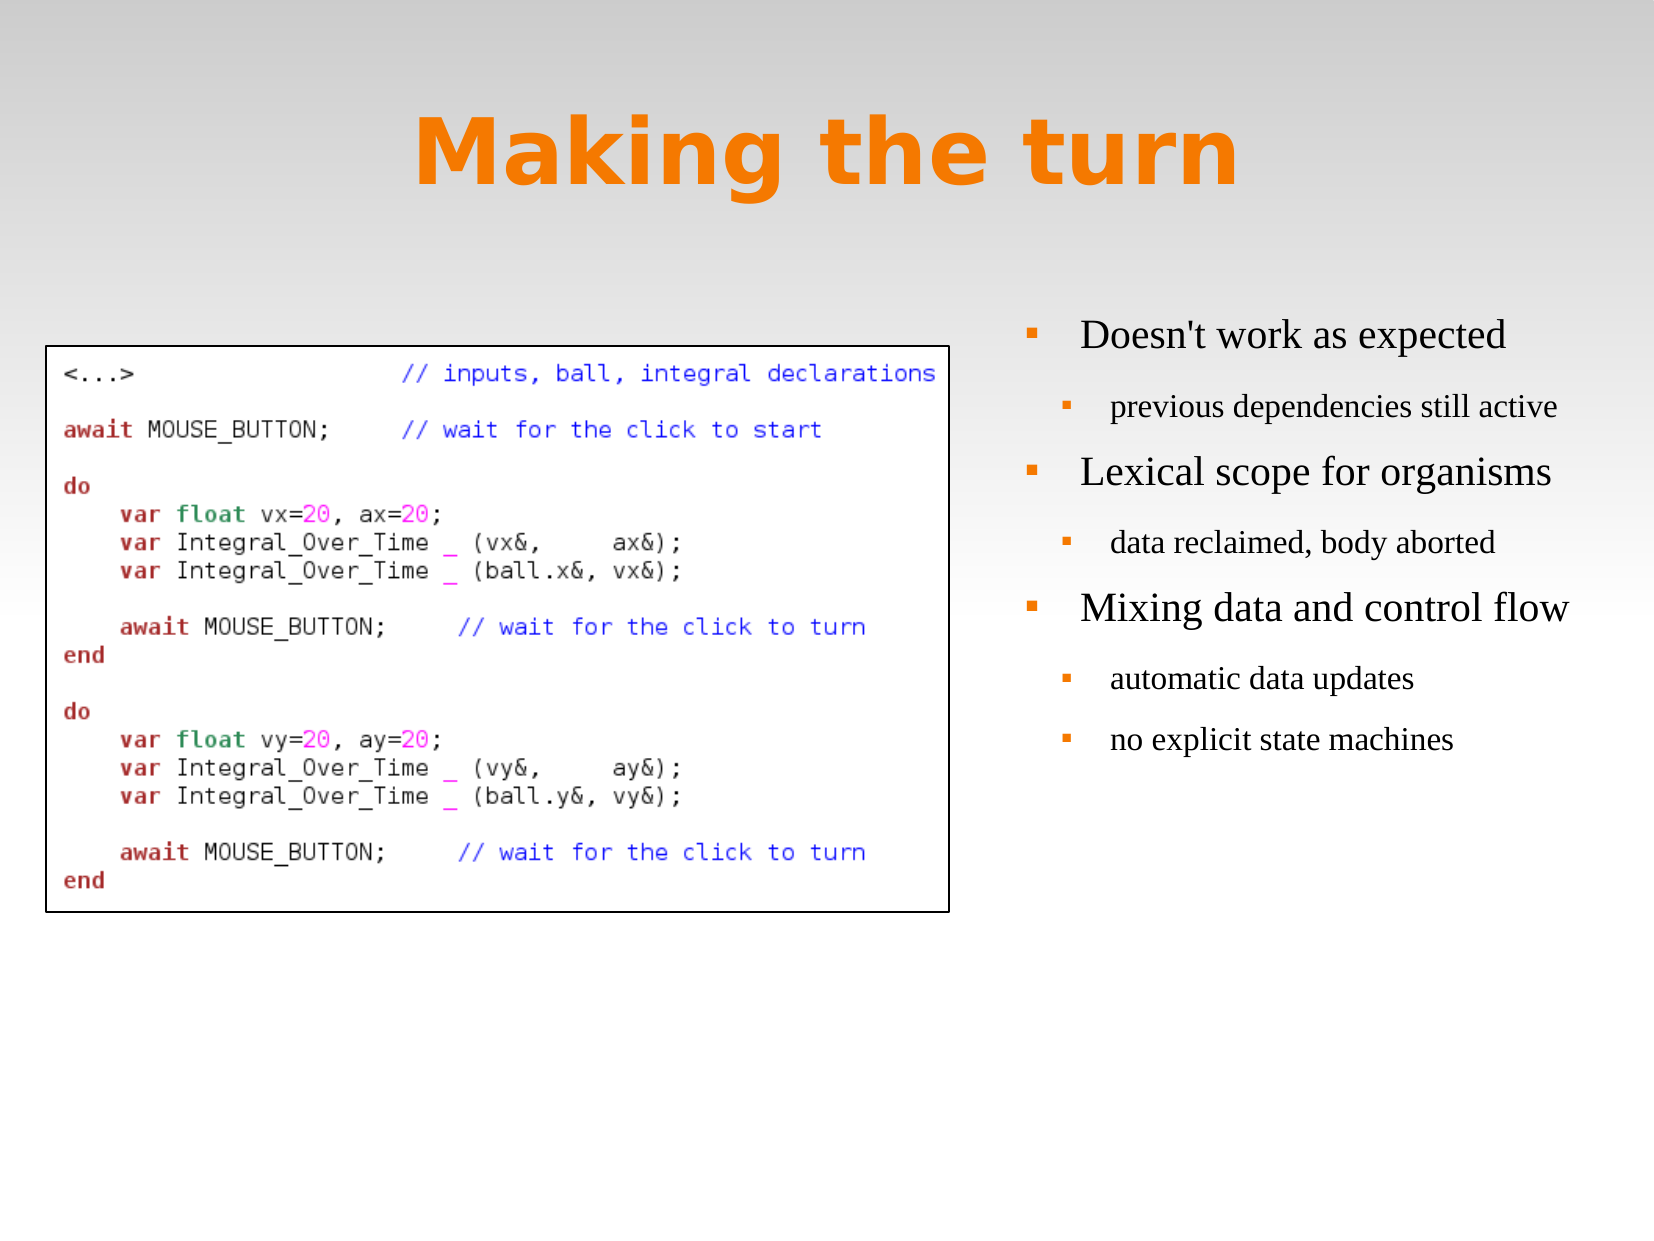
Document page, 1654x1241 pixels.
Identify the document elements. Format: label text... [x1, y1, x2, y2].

title Making the turn [82, 49, 1571, 257]
list Doesn't work as expected previous dependencies still active Lexical scope for organisms data reclaimed, body aborted Mixing data and control flow automatic data updates no explicit state machines [938, 311, 1591, 988]
picture [46, 347, 938, 912]
